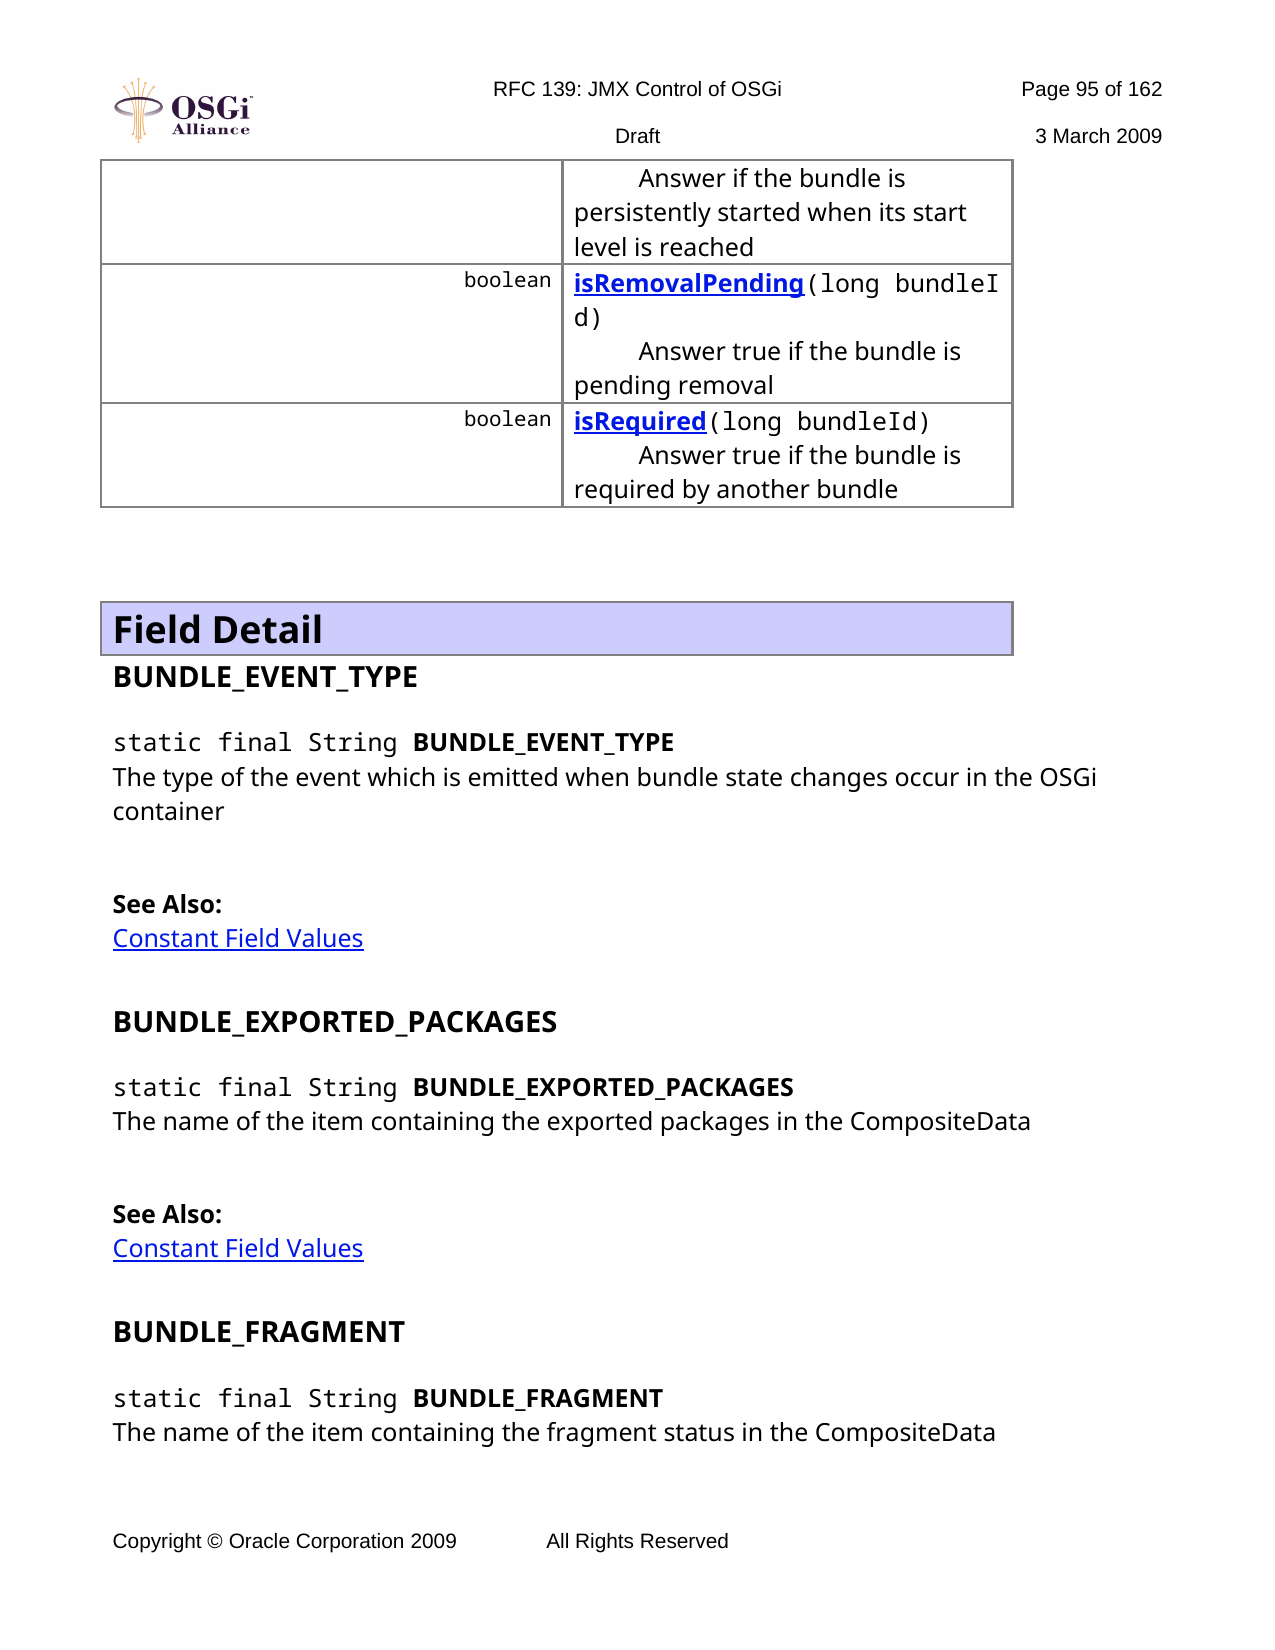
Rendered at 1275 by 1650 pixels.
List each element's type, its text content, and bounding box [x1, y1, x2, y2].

text Constant Field Values [112, 920, 1162, 954]
text See Also: [112, 886, 1162, 920]
text See Also: [112, 1197, 1162, 1231]
table_header Field Detail [102, 603, 1011, 654]
table_cell [102, 161, 561, 263]
text BUNDLE_EXPORTED_PACKAGES [112, 1001, 1162, 1041]
text static final String BUNDLE_EXPORTED_PACKAGES [112, 1070, 1162, 1104]
table_cell boolean [102, 265, 561, 402]
text static final String BUNDLE_FRAGMENT [112, 1381, 1162, 1415]
text The name of the item containing the exported packages in the CompositeData [112, 1104, 1162, 1138]
table_cell Answer if the bundle is persistently started when its start level is reached [564, 161, 1011, 263]
text BUNDLE_EVENT_TYPE [112, 656, 1162, 696]
table_cell isRequired(long bundleId) Answer true if the bundle is required by another bundle [564, 404, 1011, 506]
picture [114, 78, 254, 143]
text static final String BUNDLE_EVENT_TYPE [112, 725, 1162, 759]
table_cell boolean [102, 404, 561, 506]
text BUNDLE_FRAGMENT [112, 1312, 1162, 1351]
text The name of the item containing the fragment status in the CompositeData [112, 1415, 1162, 1449]
text The type of the event which is emitted when bundle state changes occur in the OSGi container [112, 759, 1162, 827]
table_cell isRemovalPending(long bundleId) Answer true if the bundle is pending removal [564, 265, 1011, 402]
text Constant Field Values [112, 1231, 1162, 1265]
